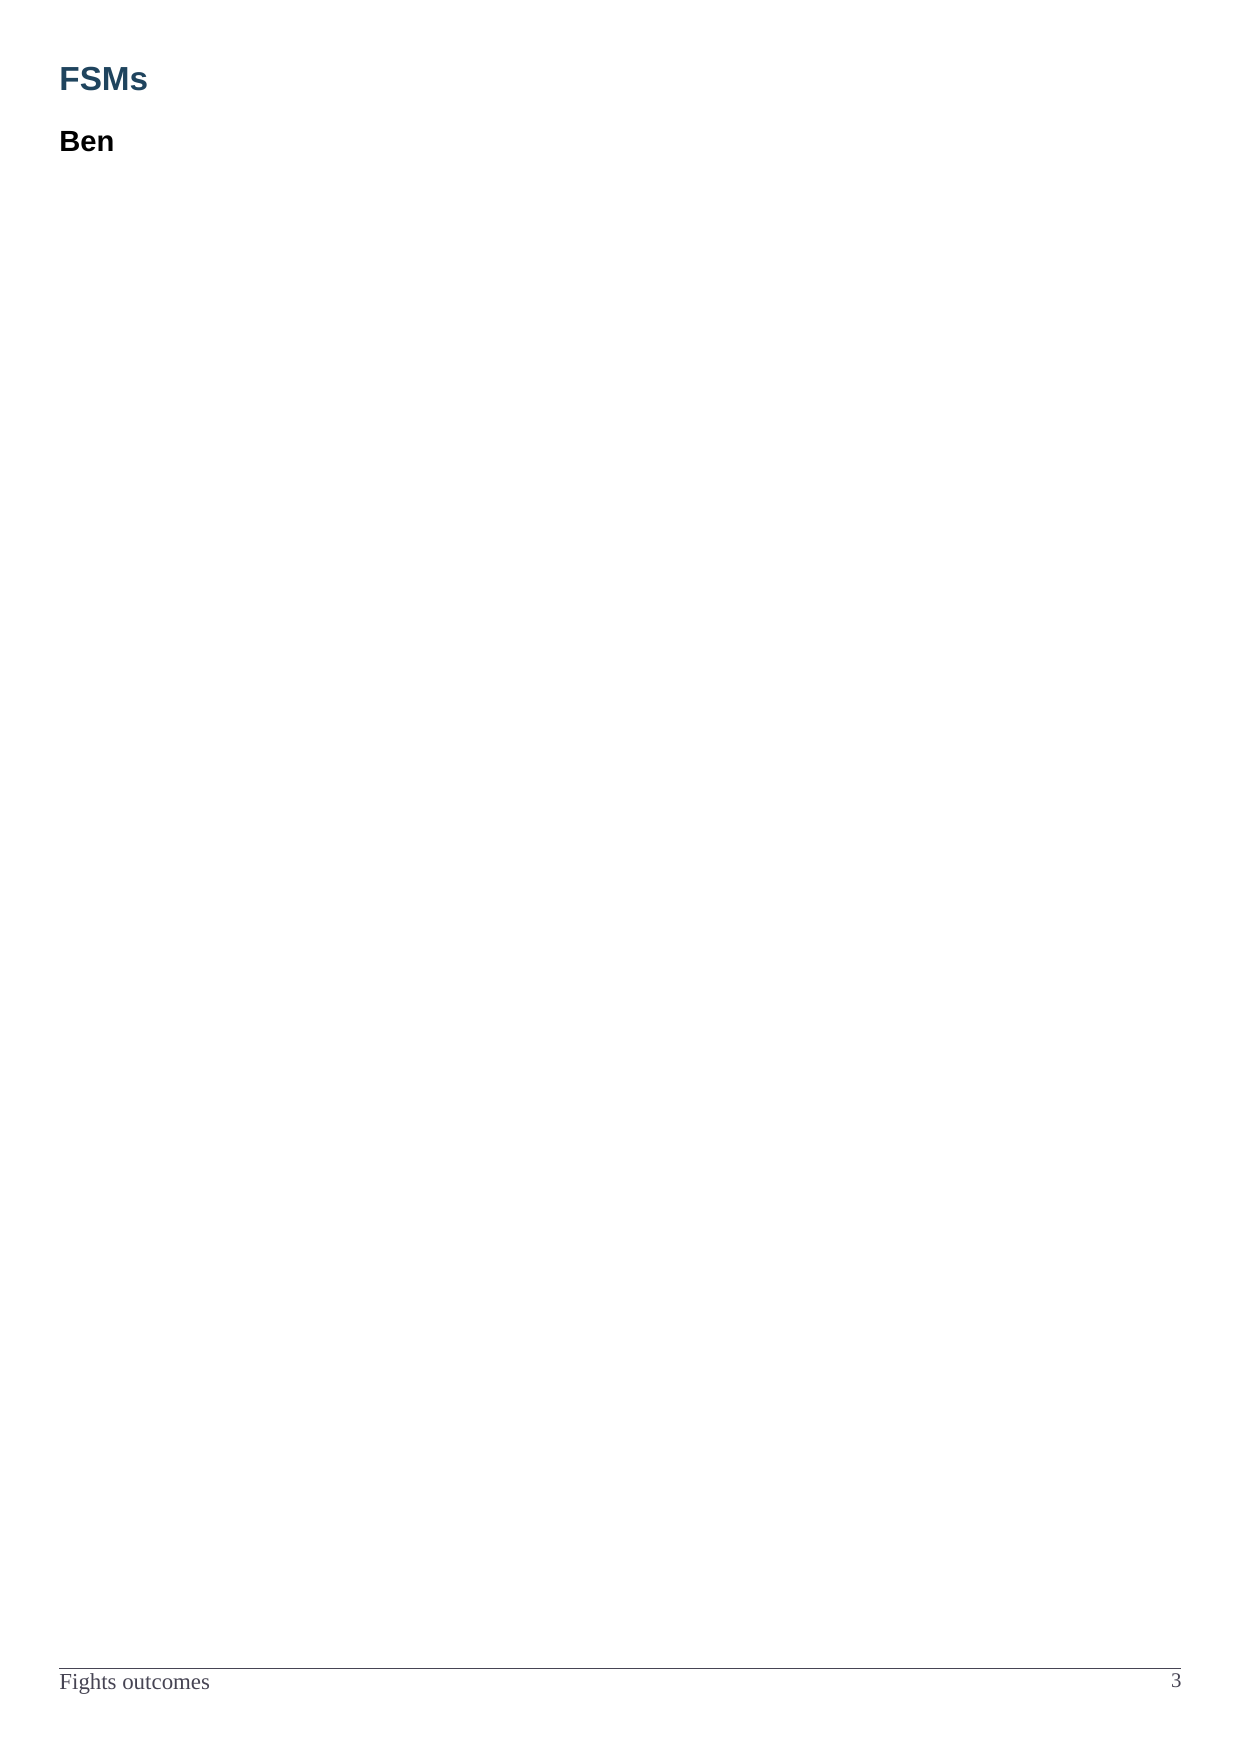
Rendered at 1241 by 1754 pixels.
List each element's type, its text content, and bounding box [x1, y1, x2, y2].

subtitle FSMs [59, 59, 1181, 97]
subtitle Ben [59, 124, 1181, 158]
